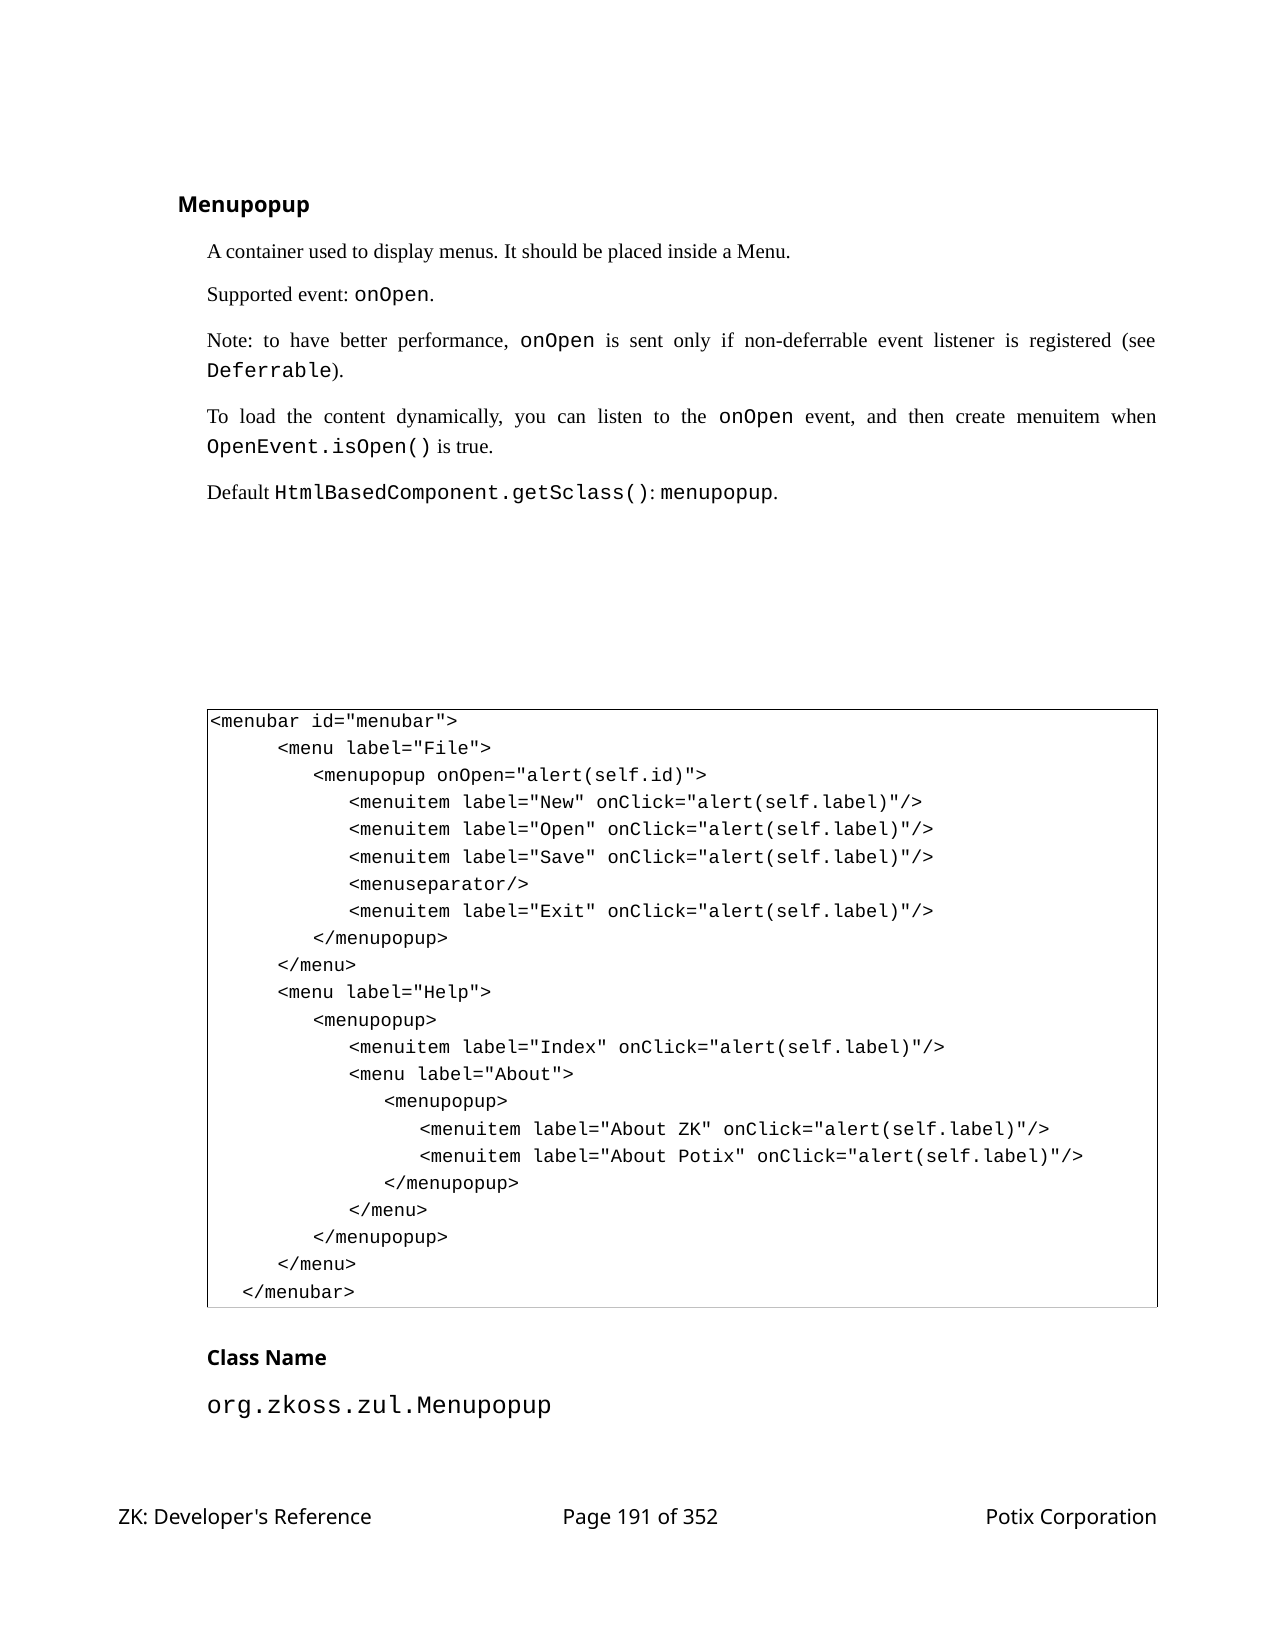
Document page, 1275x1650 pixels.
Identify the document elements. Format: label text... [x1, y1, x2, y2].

text org.zkoss.zul.Menupopup [207, 1392, 1157, 1421]
text </menupopup> [208, 1225, 1157, 1249]
text <menupopup onOpen="alert(self.id)"> [208, 763, 1157, 787]
text </menupopup> [208, 1171, 1157, 1195]
text <menupopup> [208, 1089, 1157, 1113]
text Default HtmlBasedComponent.getSclass(): menupopup. [207, 481, 1157, 505]
text <menuitem label="Index" onClick="alert(self.label)"/> [208, 1035, 1157, 1059]
text <menubar id="menubar"> [208, 710, 1157, 733]
text <menu label="File"> [208, 736, 1157, 760]
text <menuitem label="Open" onClick="alert(self.label)"/> [208, 817, 1157, 842]
text <menuitem label="Save" onClick="alert(self.label)"/> [208, 844, 1157, 869]
text <menu label="Help"> [208, 980, 1157, 1005]
text <menuseparator/> [208, 872, 1157, 896]
text </menu> [208, 1198, 1157, 1222]
text <menuitem label="About Potix" onClick="alert(self.label)"/> [208, 1143, 1157, 1168]
subtitle Class Name [207, 1343, 1157, 1372]
text <menuitem label="New" onClick="alert(self.label)"/> [208, 790, 1157, 814]
text </menu> [208, 953, 1157, 977]
text </menubar> [208, 1279, 1157, 1307]
text </menupopup> [208, 926, 1157, 950]
text <menupopup> [208, 1008, 1157, 1032]
subtitle Menupopup [177, 189, 1157, 219]
text A container used to display menus. It should be placed inside a Menu. [207, 239, 1157, 262]
text Note: to have better performance, onOpen is sent only if non-deferrable event listener is registered (see Deferrable). [207, 328, 1157, 384]
text Supported event: onOpen. [207, 283, 1157, 308]
text </menu> [208, 1252, 1157, 1277]
text <menuitem label="About ZK" onClick="alert(self.label)"/> [208, 1116, 1157, 1141]
text <menuitem label="Exit" onClick="alert(self.label)"/> [208, 899, 1157, 923]
text To load the content dynamically, you can listen to the onOpen event, and then create menuitem when OpenEvent.isOpen() is true. [207, 404, 1157, 460]
text <menu label="About"> [208, 1062, 1157, 1086]
